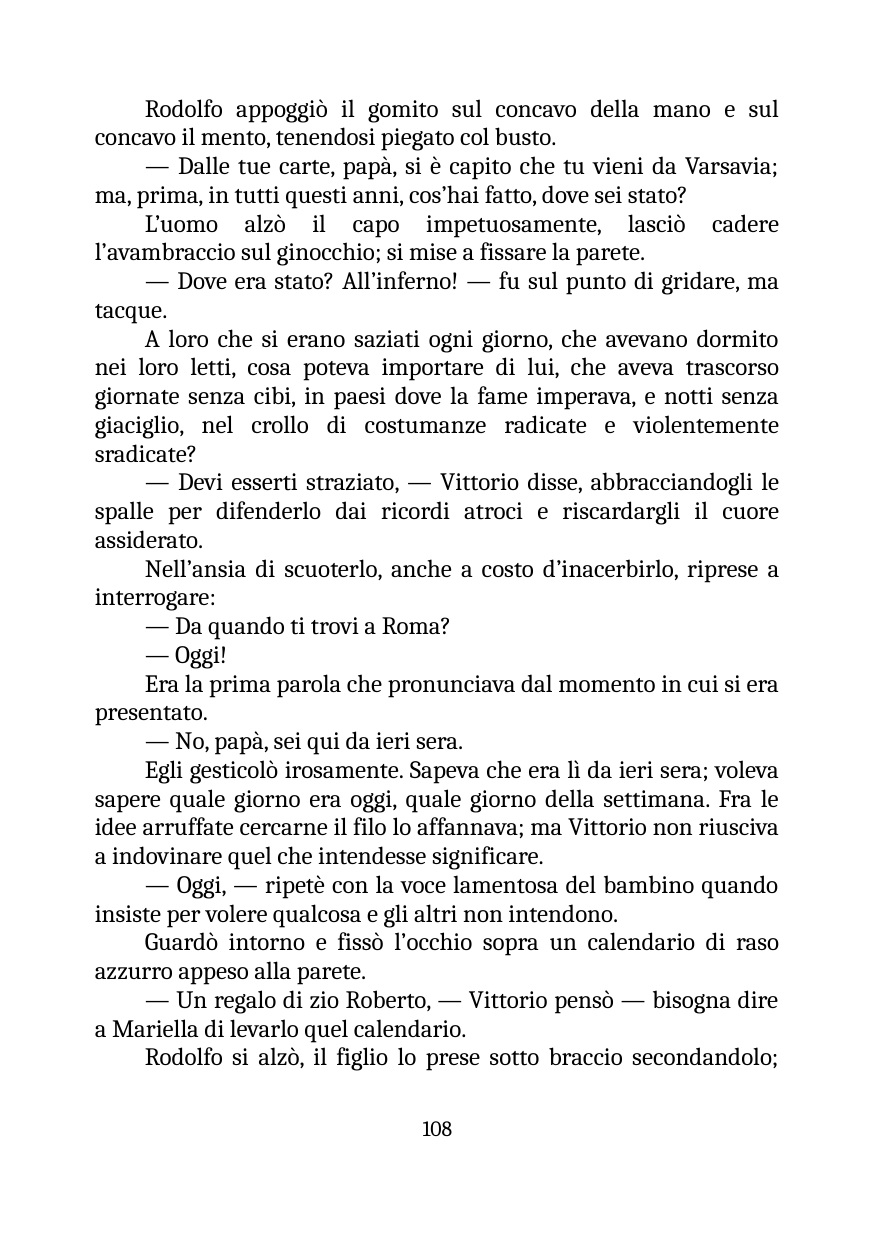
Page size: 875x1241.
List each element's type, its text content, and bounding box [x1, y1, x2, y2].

text L’uomo alzò il capo impetuosamente, lasciò cadere l’avambraccio sul ginocchio; si mise a fissare la parete. [94, 209, 779, 267]
text Era la prima parola che pronunciava dal momento in cui si era presentato. [94, 669, 779, 727]
text — Oggi, — ripetè con la voce lamentosa del bambino quando insiste per volere qualcosa e gli altri non intendono. [94, 871, 779, 928]
text Rodolfo appoggiò il gomito sul concavo della mano e sul concavo il mento, tenendosi piegato col busto. [94, 94, 779, 152]
text — Dalle tue carte, papà, si è capito che tu vieni da Varsavia; ma, prima, in tutti questi anni, cos’hai fatto, dove sei stato? [94, 152, 779, 209]
text Guardò intorno e fissò l’occhio sopra un calendario di raso azzurro appeso alla parete. [94, 928, 779, 986]
text — Dove era stato? All’inferno! — fu sul punto di gridare, ma tacque. [94, 267, 779, 324]
text Nell’ansia di scuoterlo, anche a costo d’inacerbirlo, riprese a interrogare: [94, 554, 779, 612]
text — Devi esserti straziato, — Vittorio disse, abbracciandogli le spalle per difenderlo dai ricordi atroci e riscardargli il cuore assiderato. [94, 468, 779, 554]
text — Un regalo di zio Roberto, — Vittorio pensò — bisogna dire a Mariella di levarlo quel calendario. [94, 986, 779, 1043]
text — Oggi! [94, 641, 779, 669]
text A loro che si erano saziati ogni giorno, che avevano dormito nei loro letti, cosa poteva importare di lui, che aveva trascorso giornate senza cibi, in paesi dove la fame imperava, e notti senza giaciglio, nel crollo di costumanze radicate e violentemente sradicate? [94, 324, 779, 468]
text Egli gesticolò irosamente. Sapeva che era lì da ieri sera; voleva sapere quale giorno era oggi, quale giorno della settimana. Fra le idee arruffate cercarne il filo lo affannava; ma Vittorio non riusciva a indovinare quel che intendesse significare. [94, 756, 779, 871]
text — No, papà, sei qui da ieri sera. [94, 727, 779, 756]
text — Da quando ti trovi a Roma? [94, 612, 779, 641]
text Rodolfo si alzò, il figlio lo prese sotto braccio secondandolo; [94, 1043, 779, 1072]
